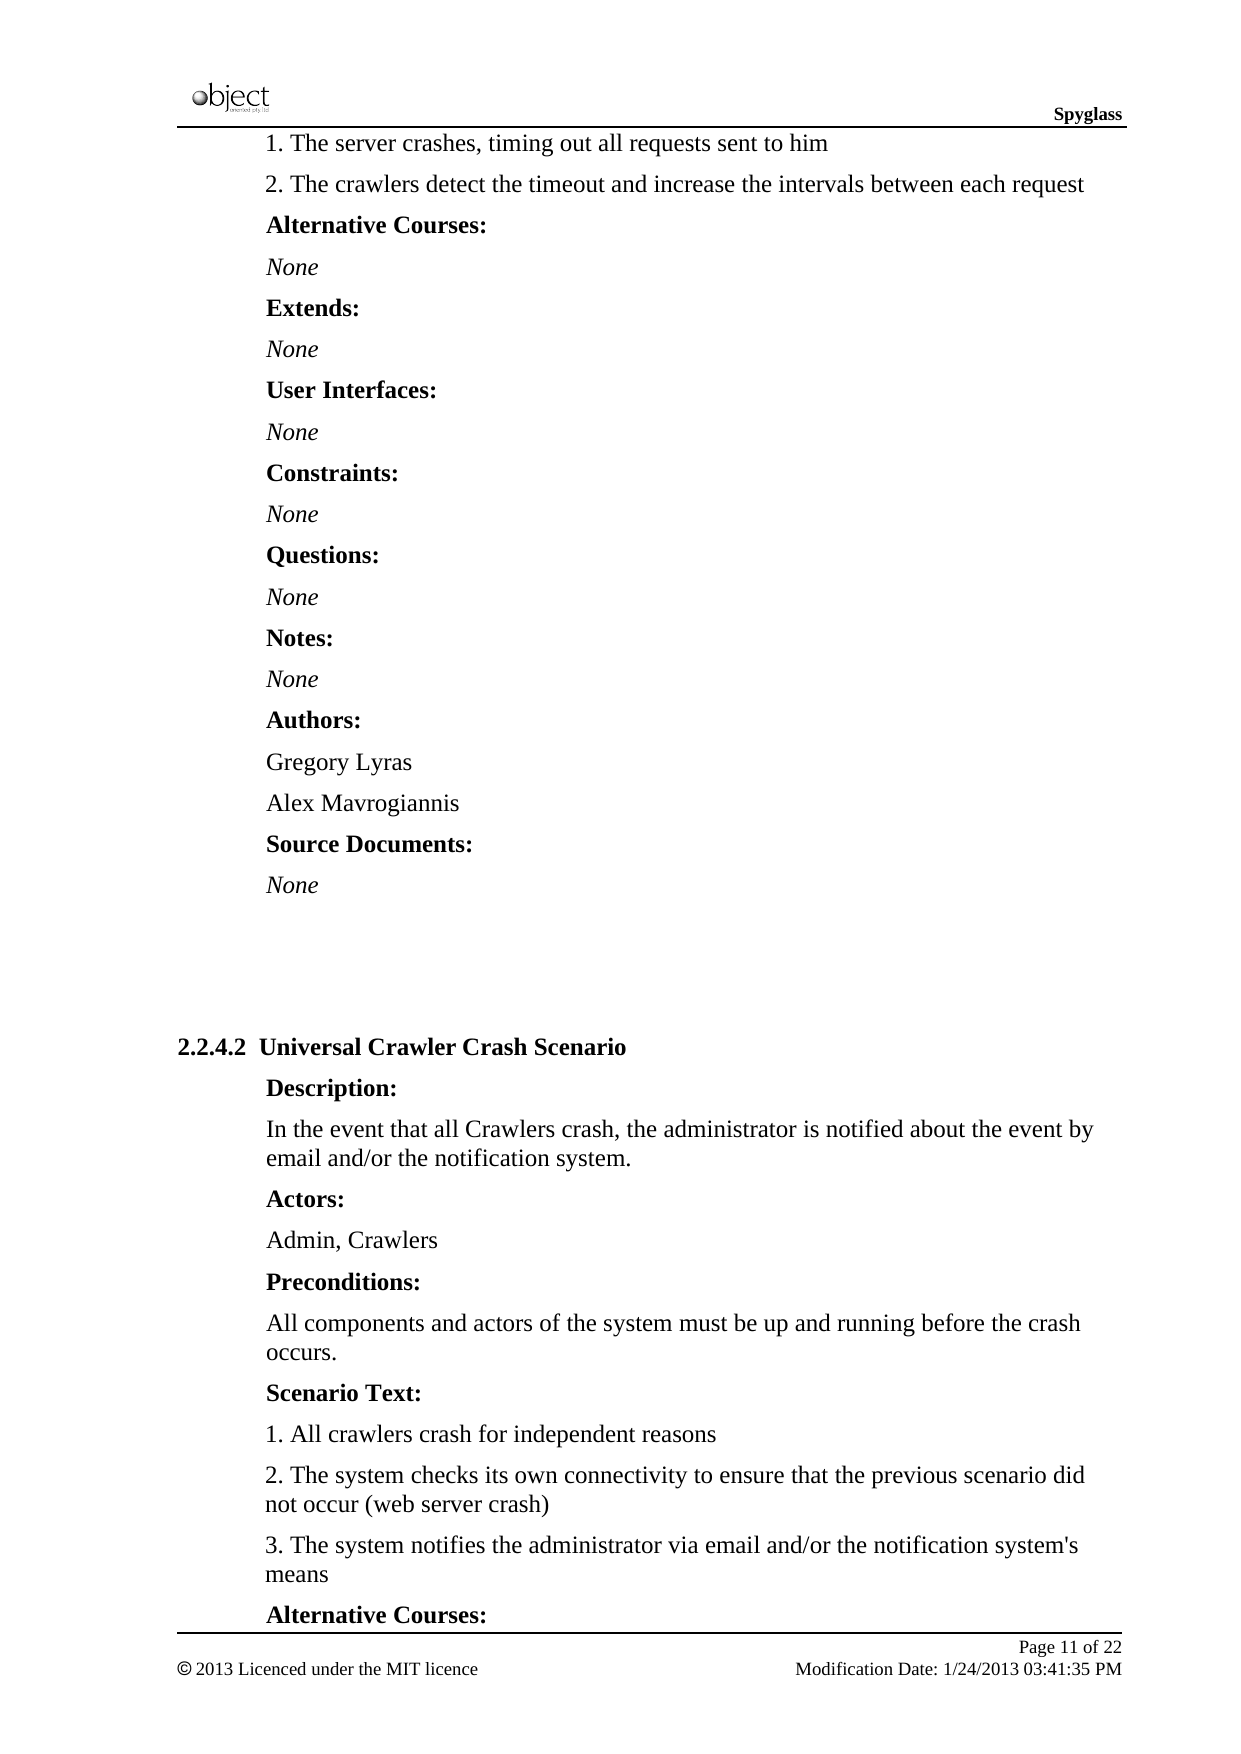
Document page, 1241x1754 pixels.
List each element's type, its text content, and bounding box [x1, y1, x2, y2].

text Actors: [266, 1184, 1122, 1213]
text Alex Mavrogiannis [266, 788, 1122, 817]
text None [266, 664, 1122, 693]
text Scenario Text: [266, 1378, 1122, 1407]
text All components and actors of the system must be up and running before the crash occurs. [266, 1308, 1122, 1365]
text User Interfaces: [266, 375, 1122, 404]
text Description: [266, 1073, 1122, 1102]
text Preconditions: [266, 1267, 1122, 1295]
text Gregory Lyras [266, 747, 1122, 775]
text 3. The system notifies the administrator via email and/or the notification system's means [177, 1530, 1122, 1588]
text None [266, 417, 1122, 445]
text 2. The crawlers detect the timeout and increase the intervals between each request [177, 169, 1122, 198]
text Constraints: [266, 458, 1122, 487]
text 1. The server crashes, timing out all requests sent to him [177, 128, 1122, 157]
text Authors: [266, 705, 1122, 734]
text Notes: [266, 623, 1122, 652]
text None [266, 252, 1122, 280]
text Alternative Courses: [266, 1600, 1122, 1629]
text Source Documents: [266, 829, 1122, 858]
text Admin, Crawlers [266, 1225, 1122, 1254]
text None [266, 334, 1122, 363]
text Questions: [266, 540, 1122, 569]
text None [266, 870, 1122, 899]
text Extends: [266, 293, 1122, 322]
text 2. The system checks its own connectivity to ensure that the previous scenario did not occur (web server crash) [177, 1460, 1122, 1518]
text None [266, 582, 1122, 610]
text None [266, 499, 1122, 528]
subtitle 2.2.4.2 Universal Crawler Crash Scenario [177, 1032, 1122, 1060]
text 1. All crawlers crash for independent reasons [177, 1419, 1122, 1448]
text In the event that all Crawlers crash, the administrator is notified about the event by email and/or the notification system. [266, 1114, 1122, 1172]
text Alternative Courses: [266, 210, 1122, 239]
